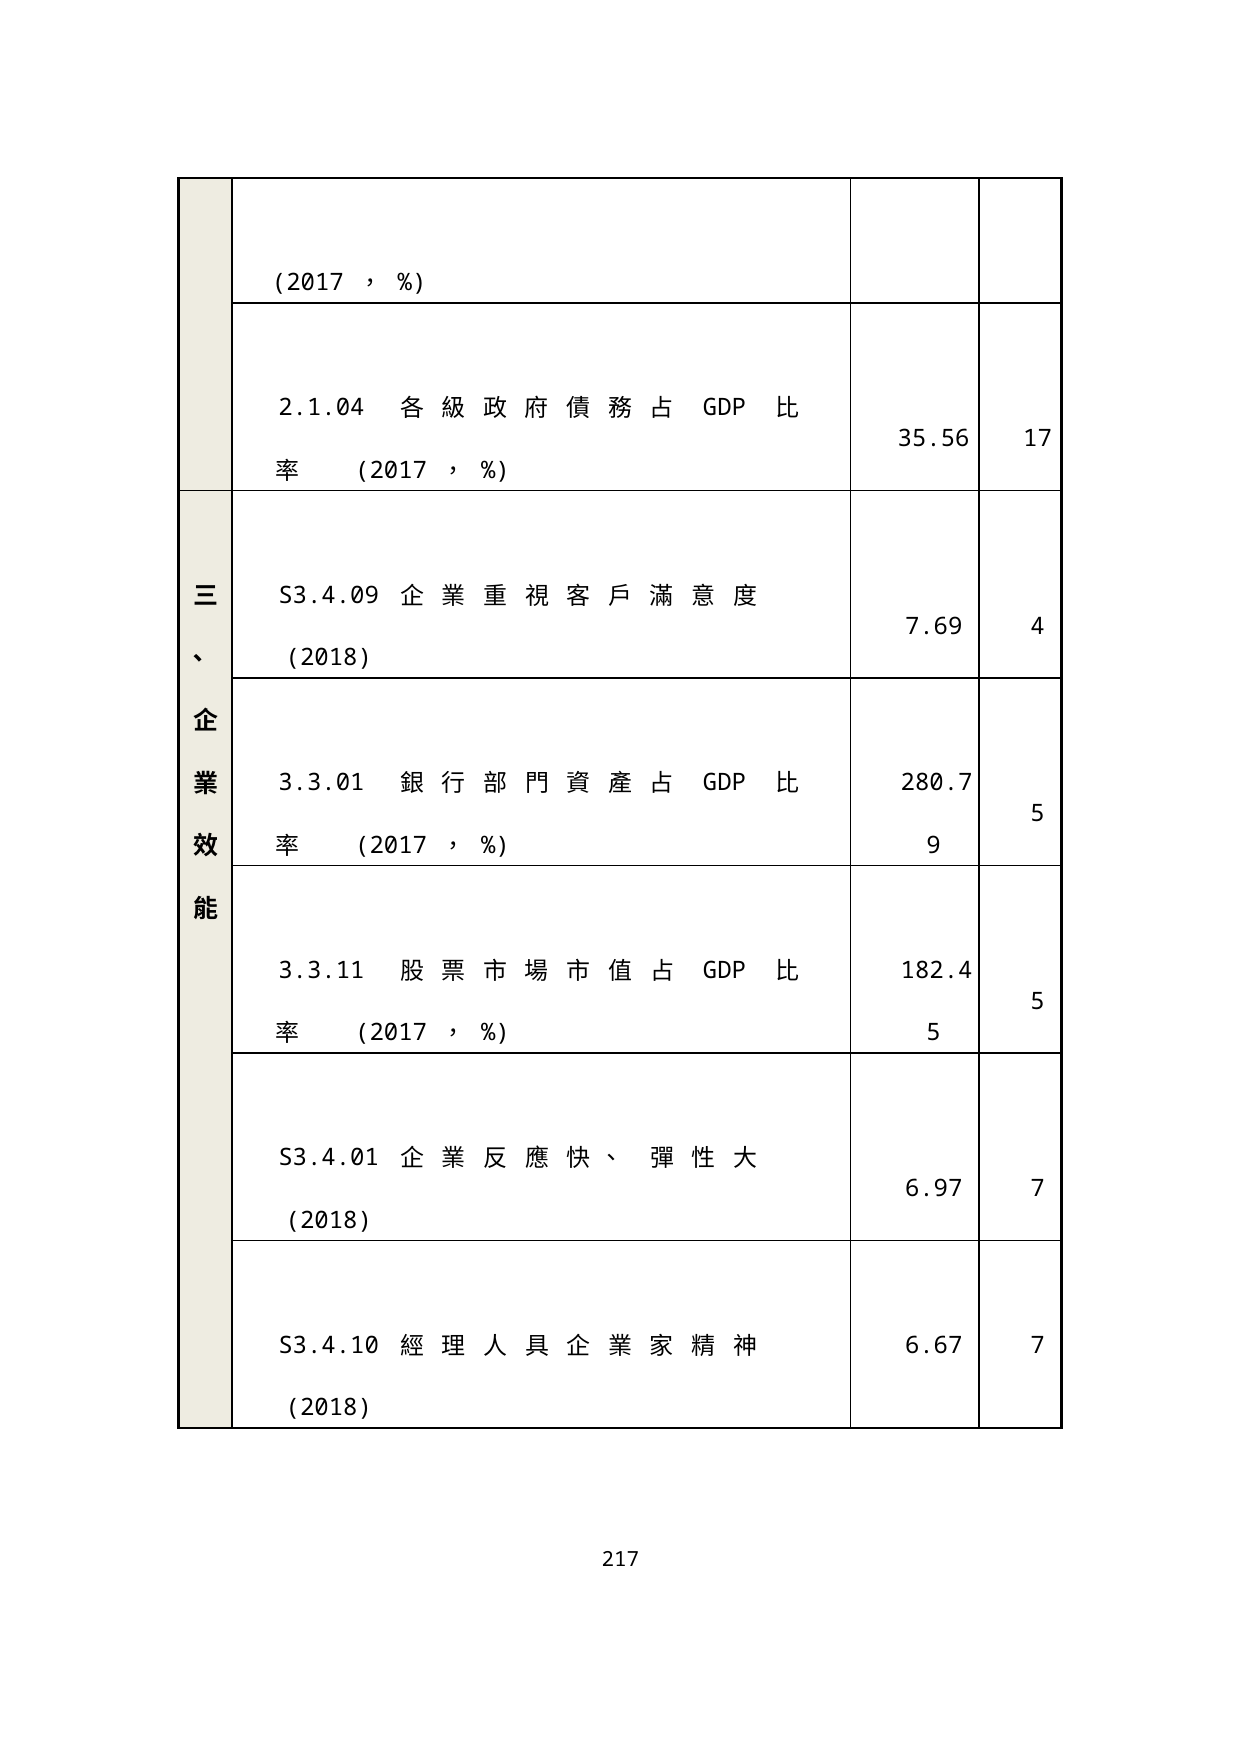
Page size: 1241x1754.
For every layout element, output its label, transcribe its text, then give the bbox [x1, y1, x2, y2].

table_cell 182.45 [851, 866, 978, 1052]
table_cell 3.3.01 銀行部門資產占GDP比率 (2017，%) [233, 679, 850, 865]
table_cell 2.1.04 各級政府債務占GDP比率 (2017，%) [233, 304, 850, 490]
table_cell 6.97 [851, 1054, 978, 1240]
table_cell 5 [980, 679, 1060, 865]
table_cell 7 [980, 1241, 1060, 1427]
table_cell [980, 179, 1060, 302]
table_cell 6.67 [851, 1241, 978, 1427]
table_cell [851, 179, 978, 302]
table_cell S3.4.10經理人具企業家精神 (2018) [233, 1241, 850, 1427]
table_cell 5 [980, 866, 1060, 1052]
table_cell S3.4.01企業反應快、彈性大 (2018) [233, 1054, 850, 1240]
table_cell 280.79 [851, 679, 978, 865]
table_cell 35.56 [851, 304, 978, 490]
table_cell 4 [980, 491, 1060, 677]
table_cell S3.4.09企業重視客戶滿意度 (2018) [233, 491, 850, 677]
table_cell 7.69 [851, 491, 978, 677]
table_cell 7 [980, 1054, 1060, 1240]
table_cell 三 、 企 業 效 能 [180, 491, 231, 1427]
table_cell 3.3.11 股票市場市值占GDP比率 (2017，%) [233, 866, 850, 1052]
table_cell (2017，%) [233, 179, 850, 302]
table_cell 17 [980, 304, 1060, 490]
table_cell [180, 179, 231, 490]
